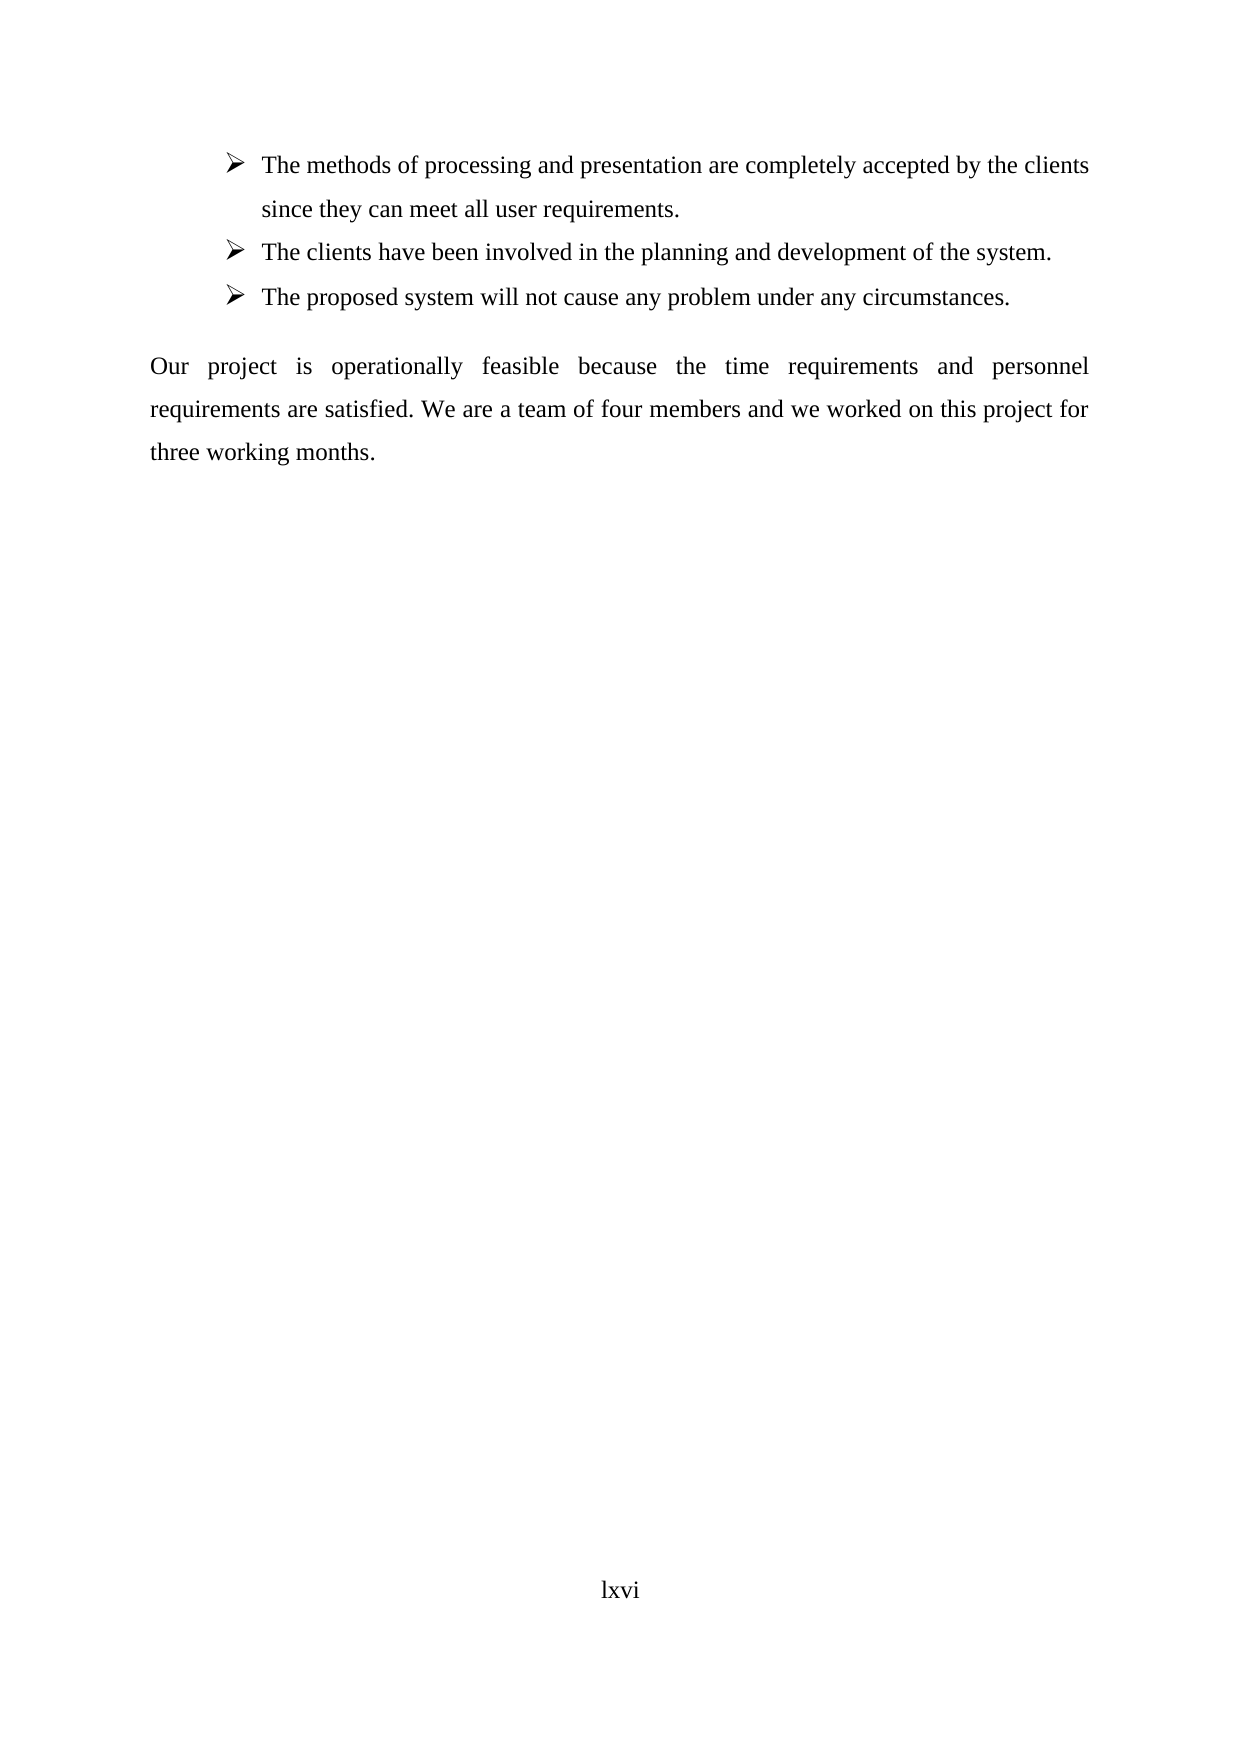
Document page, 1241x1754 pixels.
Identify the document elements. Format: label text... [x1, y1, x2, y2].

list The methods of processing and presentation are completely accepted by the clients since they can meet all user requirements. [224, 150, 1090, 223]
text Our project is operationally feasible because the time requirements and personnel requirements are satisfied. We are a team of four members and we worked on this project for three working months. [150, 351, 1090, 466]
list The proposed system will not cause any problem under any circumstances. [224, 282, 1090, 311]
list The clients have been involved in the planning and development of the system. [224, 237, 1090, 267]
